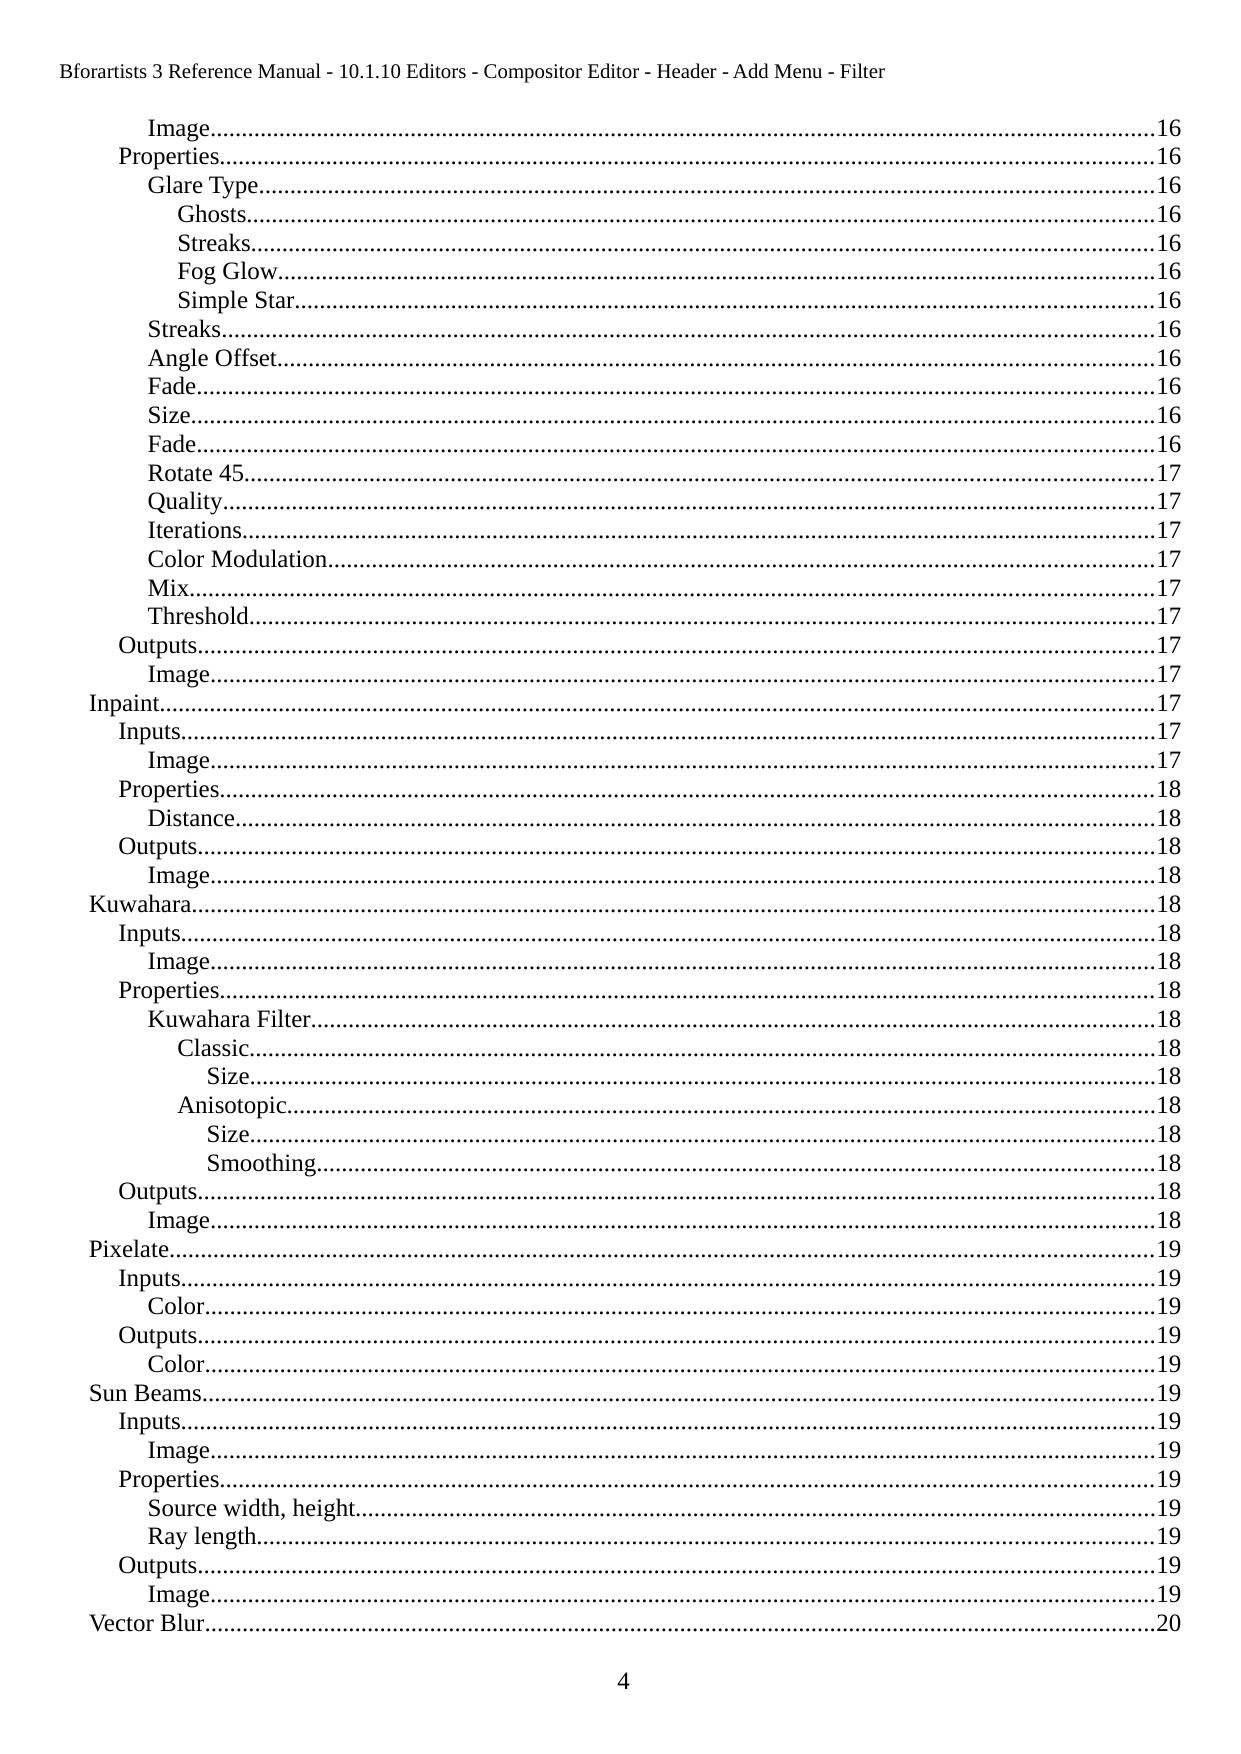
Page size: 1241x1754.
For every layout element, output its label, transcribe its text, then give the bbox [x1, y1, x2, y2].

text Simple Star 16 [177, 285, 1181, 314]
text Size 16 [147, 400, 1181, 429]
text Threshold 17 [147, 601, 1181, 630]
text Fog Glow 16 [177, 256, 1181, 285]
text Size 18 [206, 1119, 1181, 1148]
text Angle Offset 16 [147, 343, 1181, 371]
text Outputs 18 [118, 1176, 1181, 1205]
text Outputs 18 [118, 831, 1181, 860]
text Sun Beams 19 [88, 1378, 1181, 1406]
text Properties 18 [118, 975, 1181, 1004]
text Color 19 [147, 1349, 1181, 1378]
text Size 18 [206, 1061, 1181, 1090]
text Image 18 [147, 946, 1181, 975]
text Image 18 [147, 860, 1181, 889]
text Properties 19 [118, 1464, 1181, 1493]
text Kuwahara Filter 18 [147, 1004, 1181, 1033]
text Ray length 19 [147, 1521, 1181, 1550]
text Inputs 19 [118, 1406, 1181, 1435]
text Streaks 16 [177, 228, 1181, 256]
text Outputs 19 [118, 1550, 1181, 1579]
text Inputs 19 [118, 1263, 1181, 1291]
text Color Modulation 17 [147, 544, 1181, 573]
text Image 18 [147, 1205, 1181, 1234]
text Smoothing 18 [206, 1148, 1181, 1176]
text Mix 17 [147, 573, 1181, 601]
text Fade 16 [147, 429, 1181, 458]
text Source width, height 19 [147, 1493, 1181, 1521]
text Image 17 [147, 745, 1181, 774]
text Image 17 [147, 659, 1181, 688]
text Glare Type 16 [147, 170, 1181, 199]
text Outputs 19 [118, 1320, 1181, 1349]
text Inpaint 17 [88, 688, 1181, 716]
text Vector Blur 20 [88, 1608, 1181, 1636]
text Anisotopic 18 [177, 1090, 1181, 1119]
text Properties 16 [118, 141, 1181, 170]
text Ghosts 16 [177, 199, 1181, 228]
text Image 19 [147, 1579, 1181, 1608]
text Streaks 16 [147, 314, 1181, 343]
text Properties 18 [118, 774, 1181, 803]
text Kuwahara 18 [88, 889, 1181, 918]
text Outputs 17 [118, 630, 1181, 659]
text Image 16 [147, 113, 1181, 141]
text Inputs 17 [118, 716, 1181, 745]
text Rotate 45 17 [147, 458, 1181, 486]
text Iterations 17 [147, 515, 1181, 544]
text Inputs 18 [118, 918, 1181, 946]
text Color 19 [147, 1291, 1181, 1320]
text Classic 18 [177, 1033, 1181, 1061]
text Image 19 [147, 1435, 1181, 1464]
text Pixelate 19 [88, 1234, 1181, 1263]
text Distance 18 [147, 803, 1181, 831]
text Quality 17 [147, 486, 1181, 515]
text Fade 16 [147, 371, 1181, 400]
